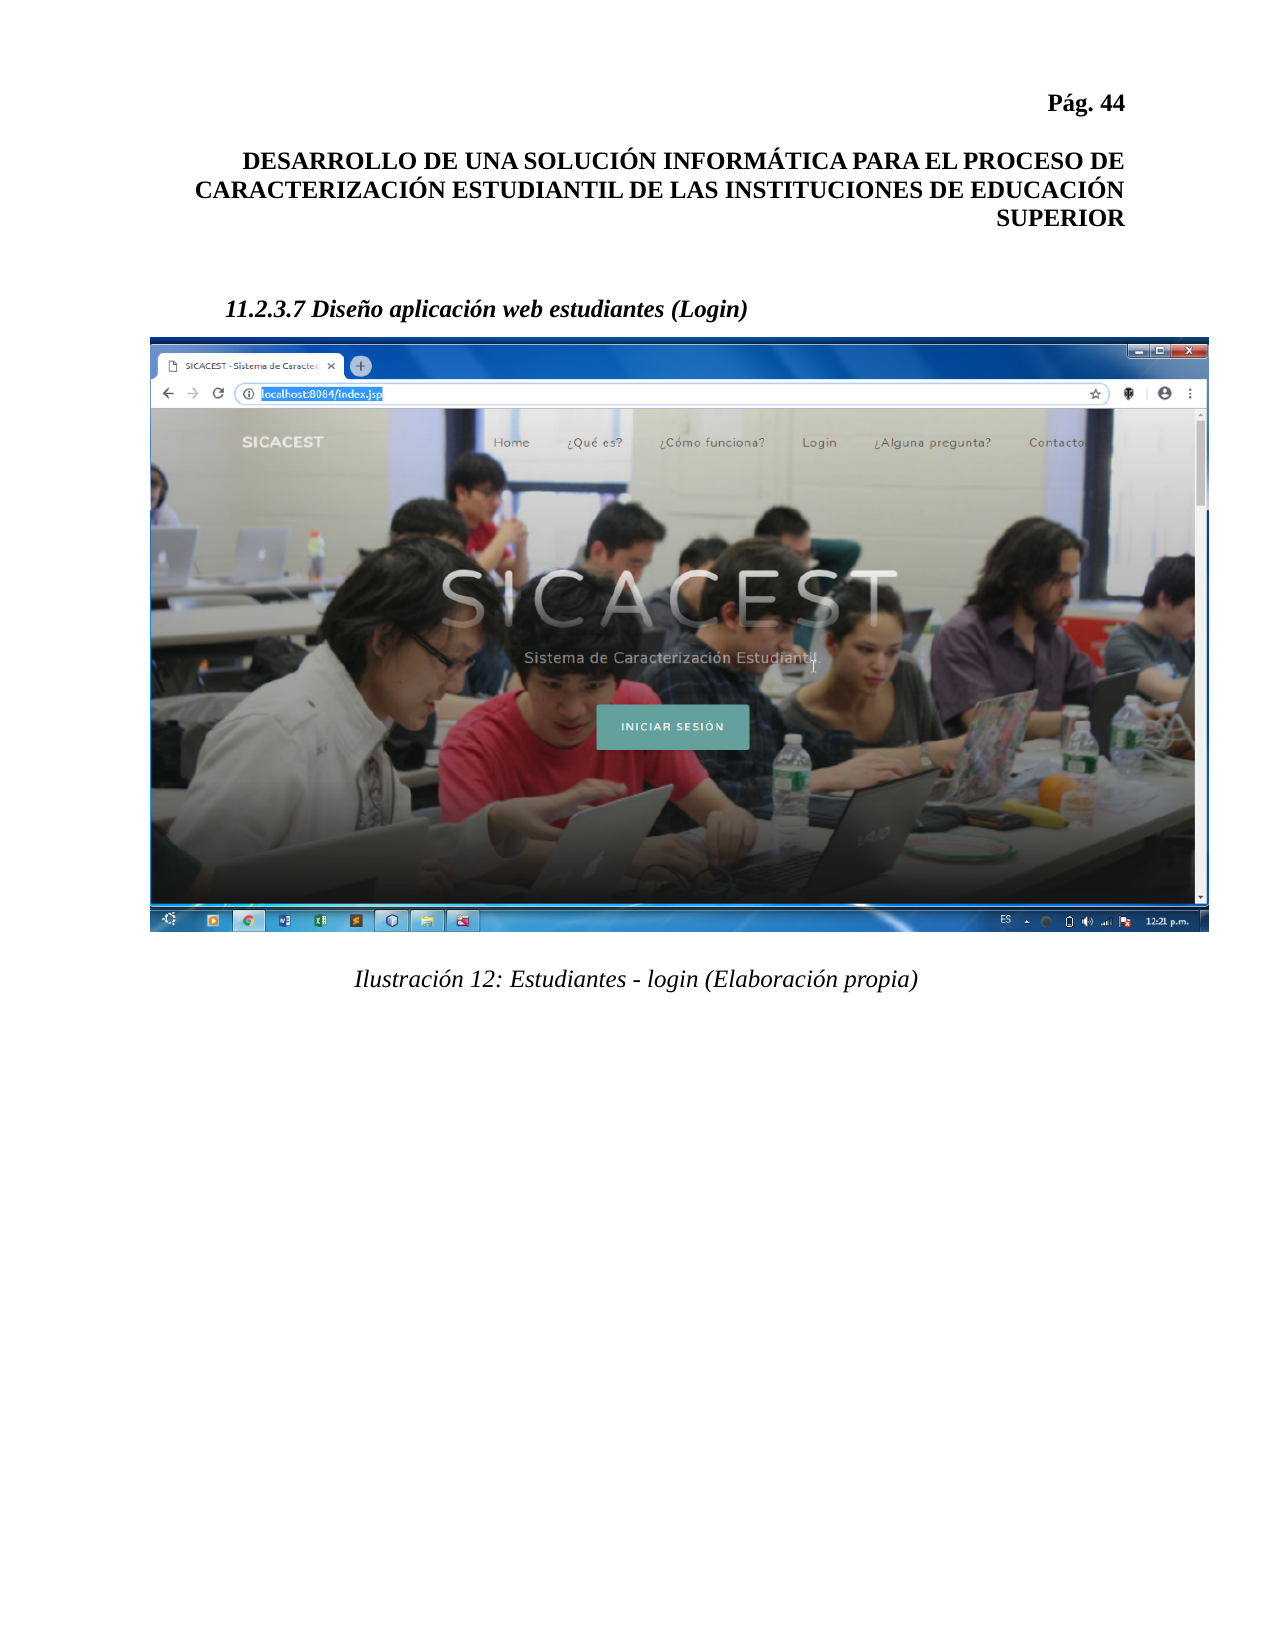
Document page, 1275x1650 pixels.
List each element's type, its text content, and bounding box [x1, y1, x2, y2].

subtitle 11.2.3.7 Diseño aplicación web estudiantes (Login) [150, 294, 1125, 323]
picture [150, 337, 1209, 932]
text Ilustración 12: Estudiantes - login (Elaboración propia) [150, 964, 1125, 993]
